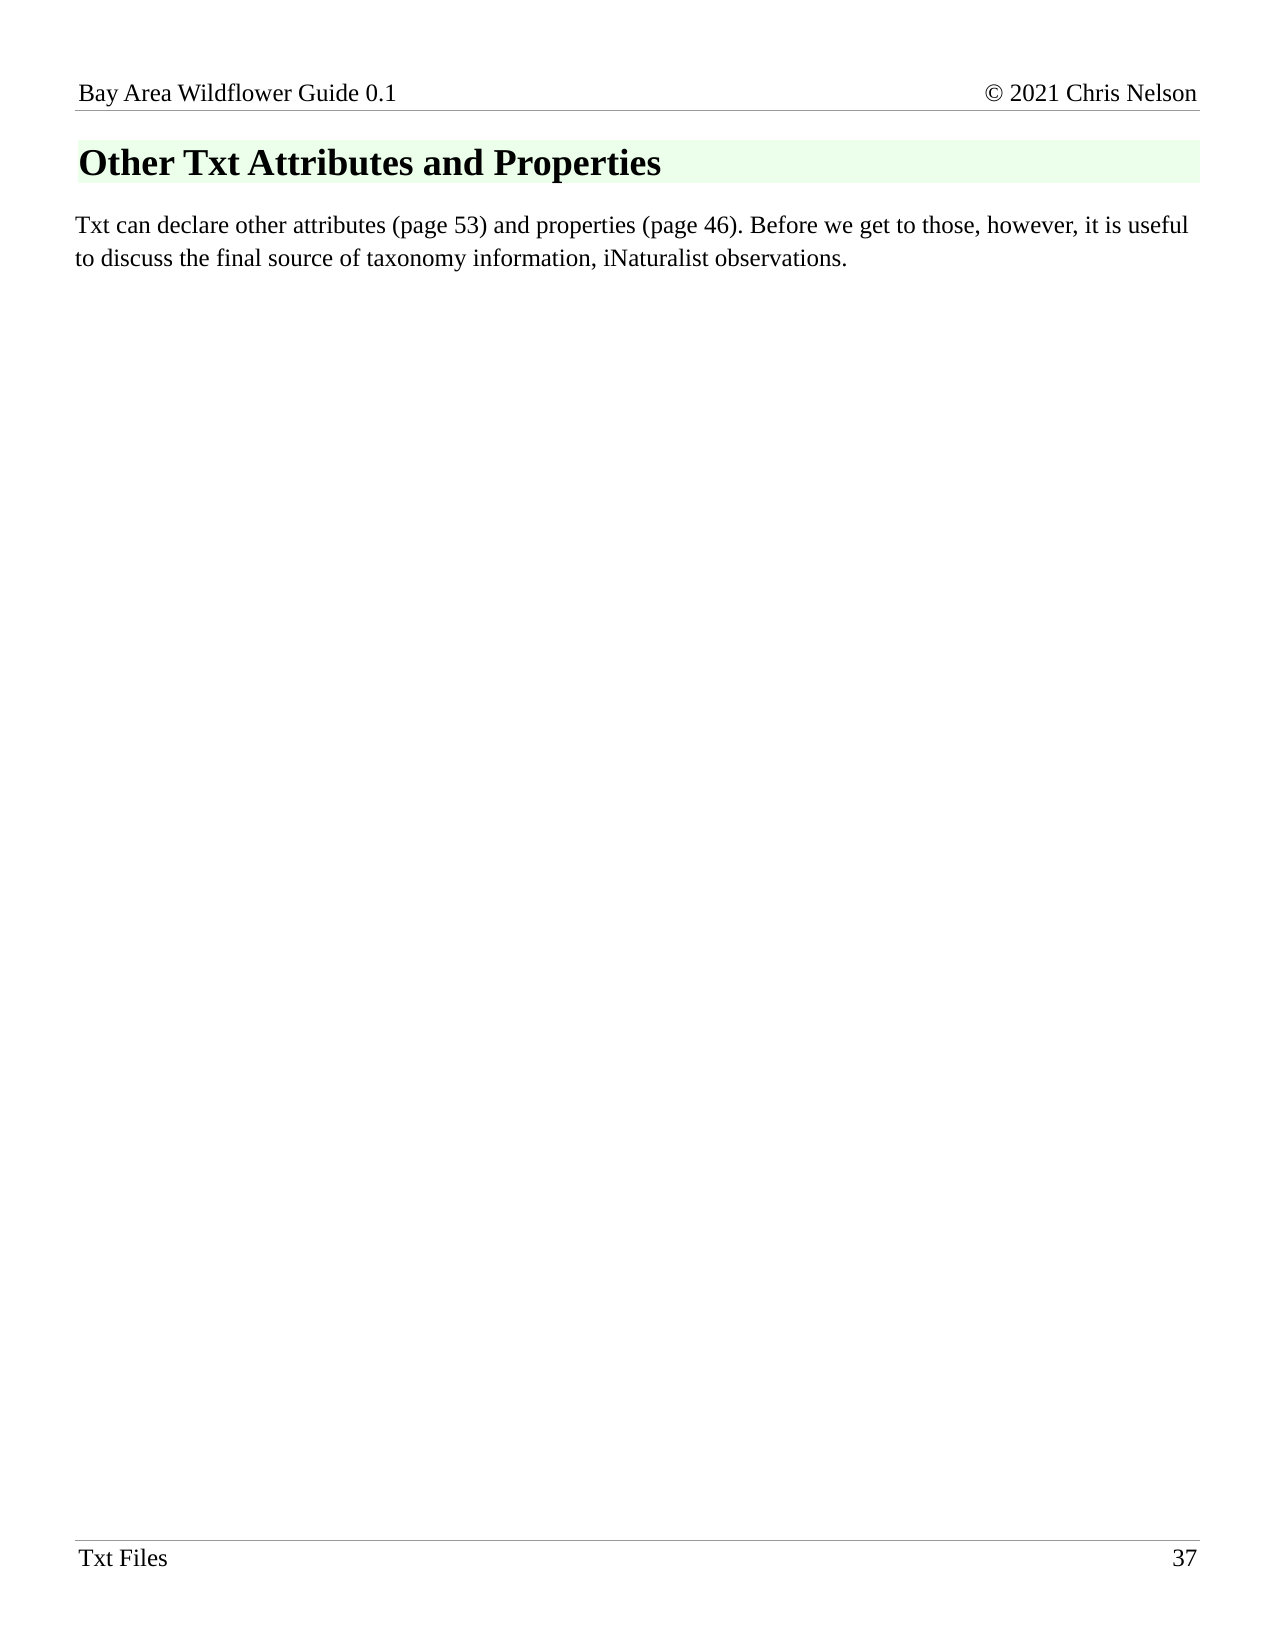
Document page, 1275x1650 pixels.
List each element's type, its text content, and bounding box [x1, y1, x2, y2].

text Txt can declare other attributes (page 53) and properties (page 46). Before we get to those, however, it is useful to discuss the final source of taxonomy information, iNaturalist observations. [75, 211, 1200, 272]
subtitle Other Txt Attributes and Properties [78, 140, 1200, 183]
